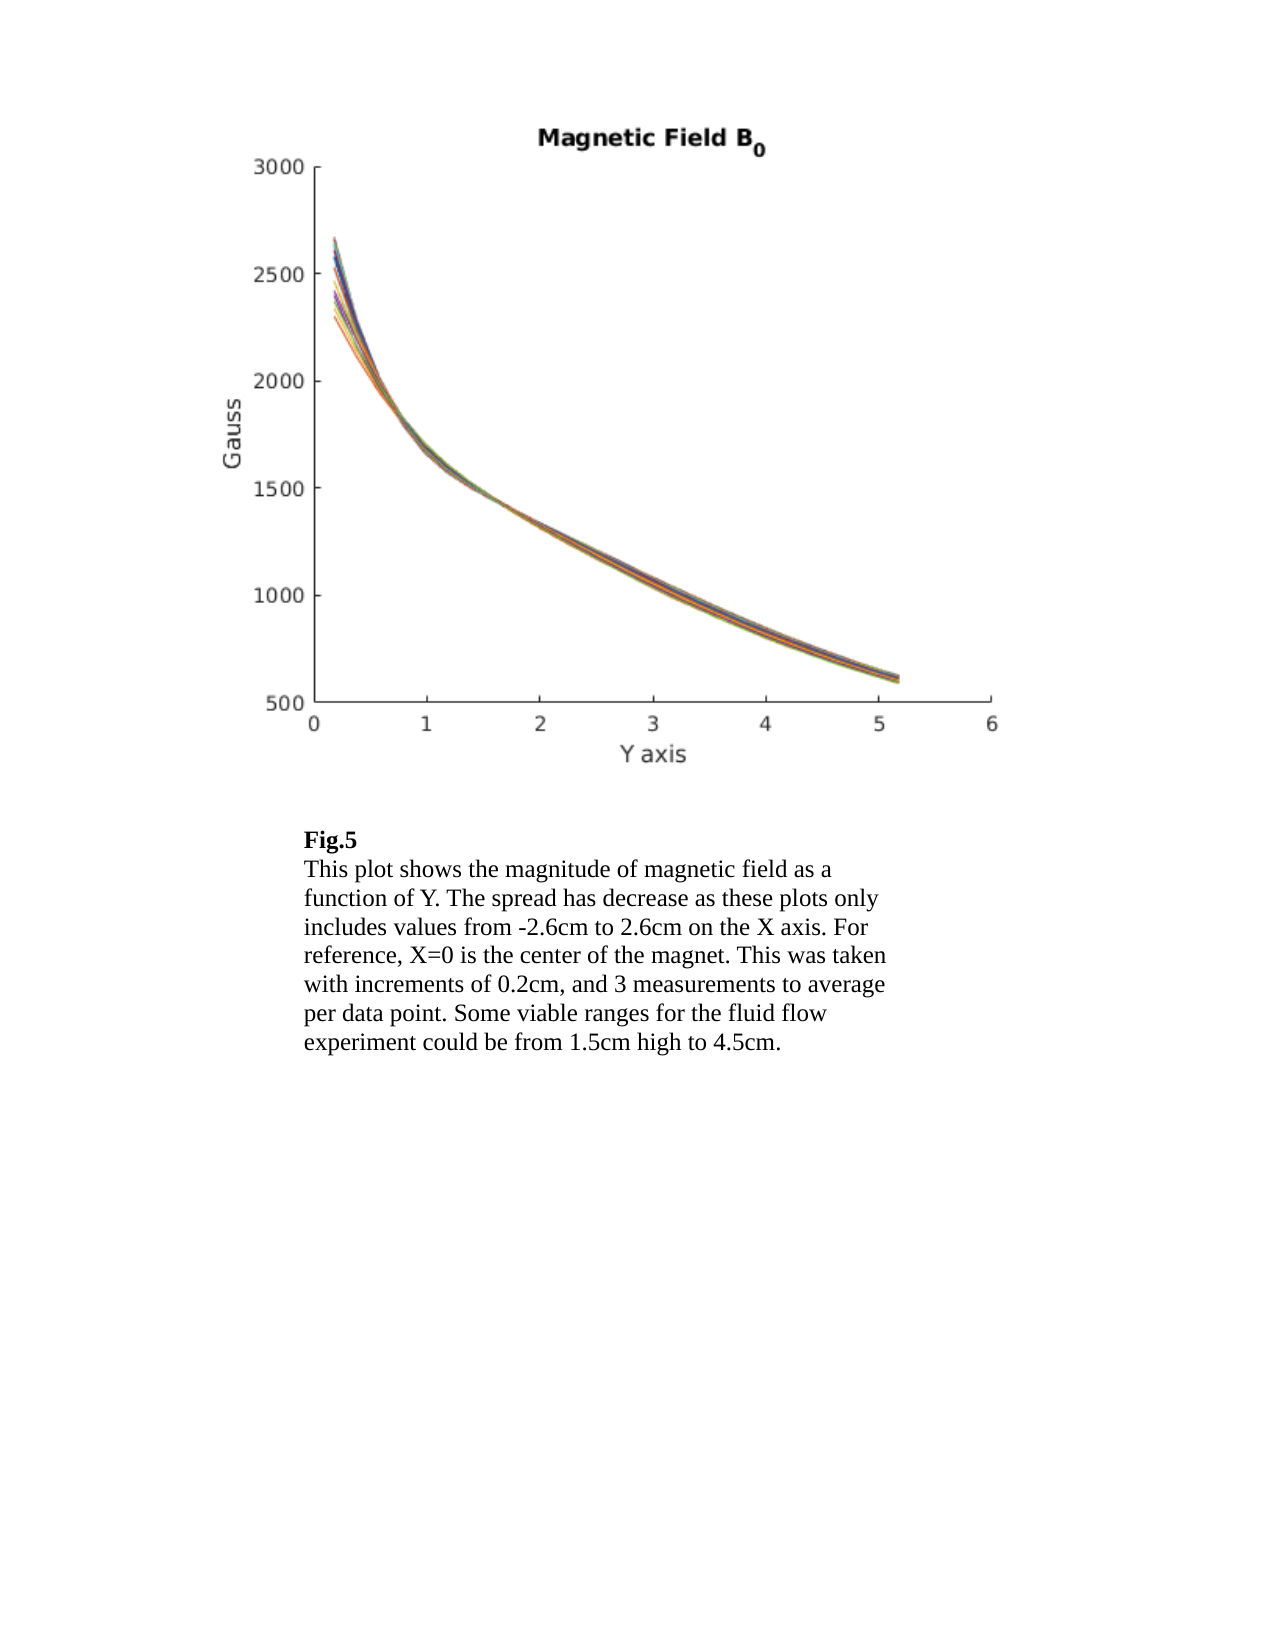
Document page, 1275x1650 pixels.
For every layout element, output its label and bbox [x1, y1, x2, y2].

picture [200, 118, 1075, 775]
